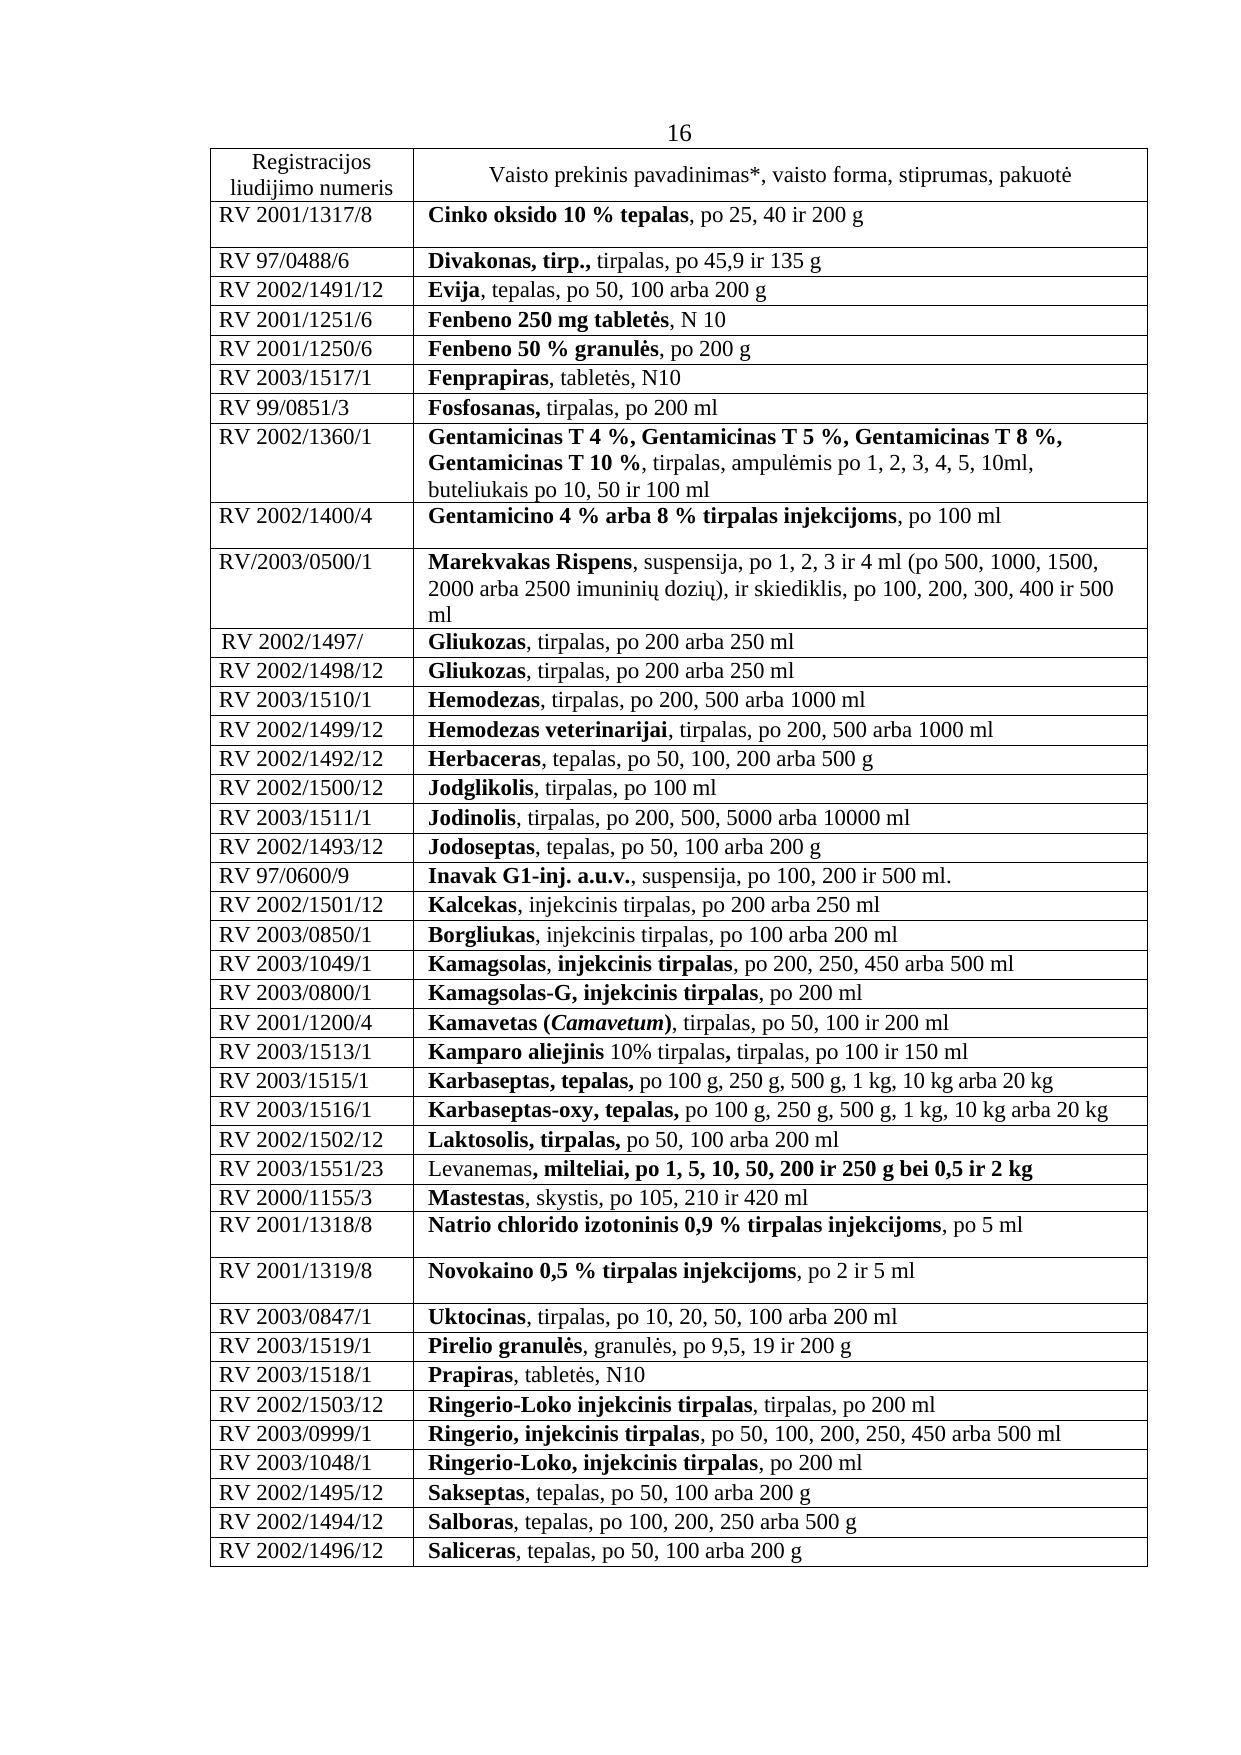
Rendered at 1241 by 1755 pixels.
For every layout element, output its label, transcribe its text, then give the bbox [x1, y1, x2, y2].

table_cell RV 2002/1492/12 [211, 746, 413, 774]
table_cell RV 2002/1491/12 [211, 277, 413, 305]
table_cell uktocinas, tirpalas, po 10, 20, 50, 100 arba 200 ml [414, 1304, 1147, 1332]
table_cell borgliukas, injekcinis tirpalas, po 100 arba 200 ml [414, 921, 1147, 949]
table_cell RV 2003/0847/1 [211, 1304, 413, 1332]
table_cell jodoseptas, tepalas, po 50, 100 arba 200 g [414, 834, 1147, 862]
table_cell Gliukozas, tirpalas, po 200 arba 250 ml [414, 658, 1147, 686]
table_cell RV 2001/1318/8 [211, 1212, 413, 1256]
table_cell Mastestas, skystis, po 105, 210 ir 420 ml [414, 1185, 1147, 1211]
table_cell RV 2002/1494/12 [211, 1508, 413, 1537]
table_cell RV 2003/1049/1 [211, 951, 413, 979]
table_cell RV 2003/1551/23 [211, 1155, 413, 1184]
table_cell Kamavetas (Camavetum), tirpalas, po 50, 100 ir 200 ml [414, 1009, 1147, 1037]
table_cell Fosfosanas, tirpalas, po 200 ml [414, 394, 1147, 422]
table_cell RV 2003/1513/1 [211, 1038, 413, 1067]
table_cell RV 2002/1501/12 [211, 892, 413, 920]
table_cell RV 2003/0999/1 [211, 1421, 413, 1449]
table_cell RV 2003/1517/1 [211, 365, 413, 393]
table_cell Fenbeno 250 mg tabletės, N 10 [414, 306, 1147, 334]
table_cell Cinko oksido 10 % tepalas, po 25, 40 ir 200 g [414, 202, 1147, 247]
table_cell RV 97/0600/9 [211, 863, 413, 891]
table_cell RV 2003/1511/1 [211, 804, 413, 832]
table_cell Jodinolis, tirpalas, po 200, 500, 5000 arba 10000 ml [414, 804, 1147, 832]
table_cell RV 2003/1519/1 [211, 1333, 413, 1361]
table_cell RV 2000/1155/3 [211, 1185, 413, 1211]
table_cell Fenbeno 50 % granulės, po 200 g [414, 336, 1147, 364]
table_cell RV 2002/1495/12 [211, 1479, 413, 1507]
table_cell RV 2003/1510/1 [211, 687, 413, 715]
table_cell RV 2002/1360/1 [211, 424, 413, 502]
table_cell RV 2003/0850/1 [211, 921, 413, 949]
table_cell RV 2001/1251/6 [211, 306, 413, 334]
table_cell Gentamicinas T 4 %, Gentamicinas T 5 %, Gentamicinas T 8 %, Gentamicinas T 10 %, tirpalas, ampulėmis po 1, 2, 3, 4, 5, 10ml, buteliukais po 10, 50 ir 100 ml [414, 424, 1147, 502]
table_cell RV 2002/1497/ [211, 629, 413, 657]
table_cell Natrio chlorido izotoninis 0,9 % tirpalas injekcijoms, po 5 ml [414, 1212, 1147, 1256]
table_cell RV 2001/1319/8 [211, 1258, 413, 1302]
table_cell kamagsolas, injekcinis tirpalas, po 200, 250, 450 arba 500 ml [414, 951, 1147, 979]
table_cell Ringerio, injekcinis tirpalas, po 50, 100, 200, 250, 450 arba 500 ml [414, 1421, 1147, 1449]
table_cell evija, tepalas, po 50, 100 arba 200 g [414, 277, 1147, 305]
table_header Vaisto prekinis pavadinimas*, vaisto forma, stiprumas, pakuotė [414, 149, 1147, 201]
table_cell RV 2001/1317/8 [211, 202, 413, 247]
table_cell RV 2003/1518/1 [211, 1362, 413, 1390]
table_cell Gliukozas, tirpalas, po 200 arba 250 ml [414, 629, 1147, 657]
table_cell RV 2003/0800/1 [211, 980, 413, 1008]
table_cell RV 2002/1502/12 [211, 1126, 413, 1154]
table_cell Salboras, tepalas, po 100, 200, 250 arba 500 g [414, 1508, 1147, 1537]
table_cell jodglikolis, tirpalas, po 100 ml [414, 775, 1147, 803]
table_cell Sakseptas, tepalas, po 50, 100 arba 200 g [414, 1479, 1147, 1507]
table_cell RV 2001/1250/6 [211, 336, 413, 364]
table_cell ringerio-loko, injekcinis tirpalas, po 200 ml [414, 1450, 1147, 1478]
table_cell RV 2001/1200/4 [211, 1009, 413, 1037]
table_cell Hemodezas veterinarijai, tirpalas, po 200, 500 arba 1000 ml [414, 716, 1147, 744]
table_cell RV 2003/1515/1 [211, 1068, 413, 1096]
table_cell RV 2002/1503/12 [211, 1391, 413, 1419]
table_cell RV 2003/1048/1 [211, 1450, 413, 1478]
table_cell RV 2002/1400/4 [211, 503, 413, 548]
table_cell Gentamicino 4 % arba 8 % tirpalas injekcijoms, po 100 ml [414, 503, 1147, 548]
table_cell RV 2003/1516/1 [211, 1097, 413, 1125]
table_cell Kamagsolas-g, injekcinis tirpalas, po 200 ml [414, 980, 1147, 1008]
table_cell laktosolis, tirpalas, po 50, 100 arba 200 ml [414, 1126, 1147, 1154]
table_cell RV/2003/0500/1 [211, 549, 413, 627]
table_cell Kamparo aliejinis 10% tirpalas, tirpalas, po 100 ir 150 ml [414, 1038, 1147, 1067]
table_cell Pirelio granulės, granulės, po 9,5, 19 ir 200 g [414, 1333, 1147, 1361]
table_cell Fenprapiras, tabletės, N10 [414, 365, 1147, 393]
table_cell RV 2002/1499/12 [211, 716, 413, 744]
table_cell Divakonas, tirp., tirpalas, po 45,9 ir 135 g [414, 248, 1147, 276]
table_cell Karbaseptas-oxy, tepalas, po 100 g, 250 g, 500 g, 1 kg, 10 kg arba 20 kg [414, 1097, 1147, 1125]
table_header Registracijos liudijimo numeris [211, 149, 413, 201]
table_cell Marekvakas Rispens, suspensija, po 1, 2, 3 ir 4 ml (po 500, 1000, 1500, 2000 arba 2500 imuninių dozių), ir skiediklis, po 100, 200, 300, 400 ir 500 ml [414, 549, 1147, 627]
table_cell karbaseptas, tepalas, po 100 g, 250 g, 500 g, 1 kg, 10 kg arba 20 kg [414, 1068, 1147, 1096]
table_cell herbaceras, tepalas, po 50, 100, 200 arba 500 g [414, 746, 1147, 774]
table_cell Inavak G1-inj. a.u.v., suspensija, po 100, 200 ir 500 ml. [414, 863, 1147, 891]
table_cell RV 2002/1498/12 [211, 658, 413, 686]
table_cell RV 2002/1493/12 [211, 834, 413, 862]
table_cell kalcekas, injekcinis tirpalas, po 200 arba 250 ml [414, 892, 1147, 920]
table_cell RV 97/0488/6 [211, 248, 413, 276]
table_cell Novokaino 0,5 % tirpalas injekcijoms, po 2 ir 5 ml [414, 1258, 1147, 1302]
table_cell Prapiras, tabletės, N10 [414, 1362, 1147, 1390]
table_cell Saliceras, tepalas, po 50, 100 arba 200 g [414, 1538, 1147, 1566]
table_cell RV 99/0851/3 [211, 394, 413, 422]
table_cell Levanemas, milteliai, po 1, 5, 10, 50, 200 ir 250 g bei 0,5 ir 2 kg [414, 1155, 1147, 1184]
table_cell RV 2002/1496/12 [211, 1538, 413, 1566]
table_cell Ringerio-Loko injekcinis tirpalas, tirpalas, po 200 ml [414, 1391, 1147, 1419]
table_cell RV 2002/1500/12 [211, 775, 413, 803]
table_cell Hemodezas, tirpalas, po 200, 500 arba 1000 ml [414, 687, 1147, 715]
